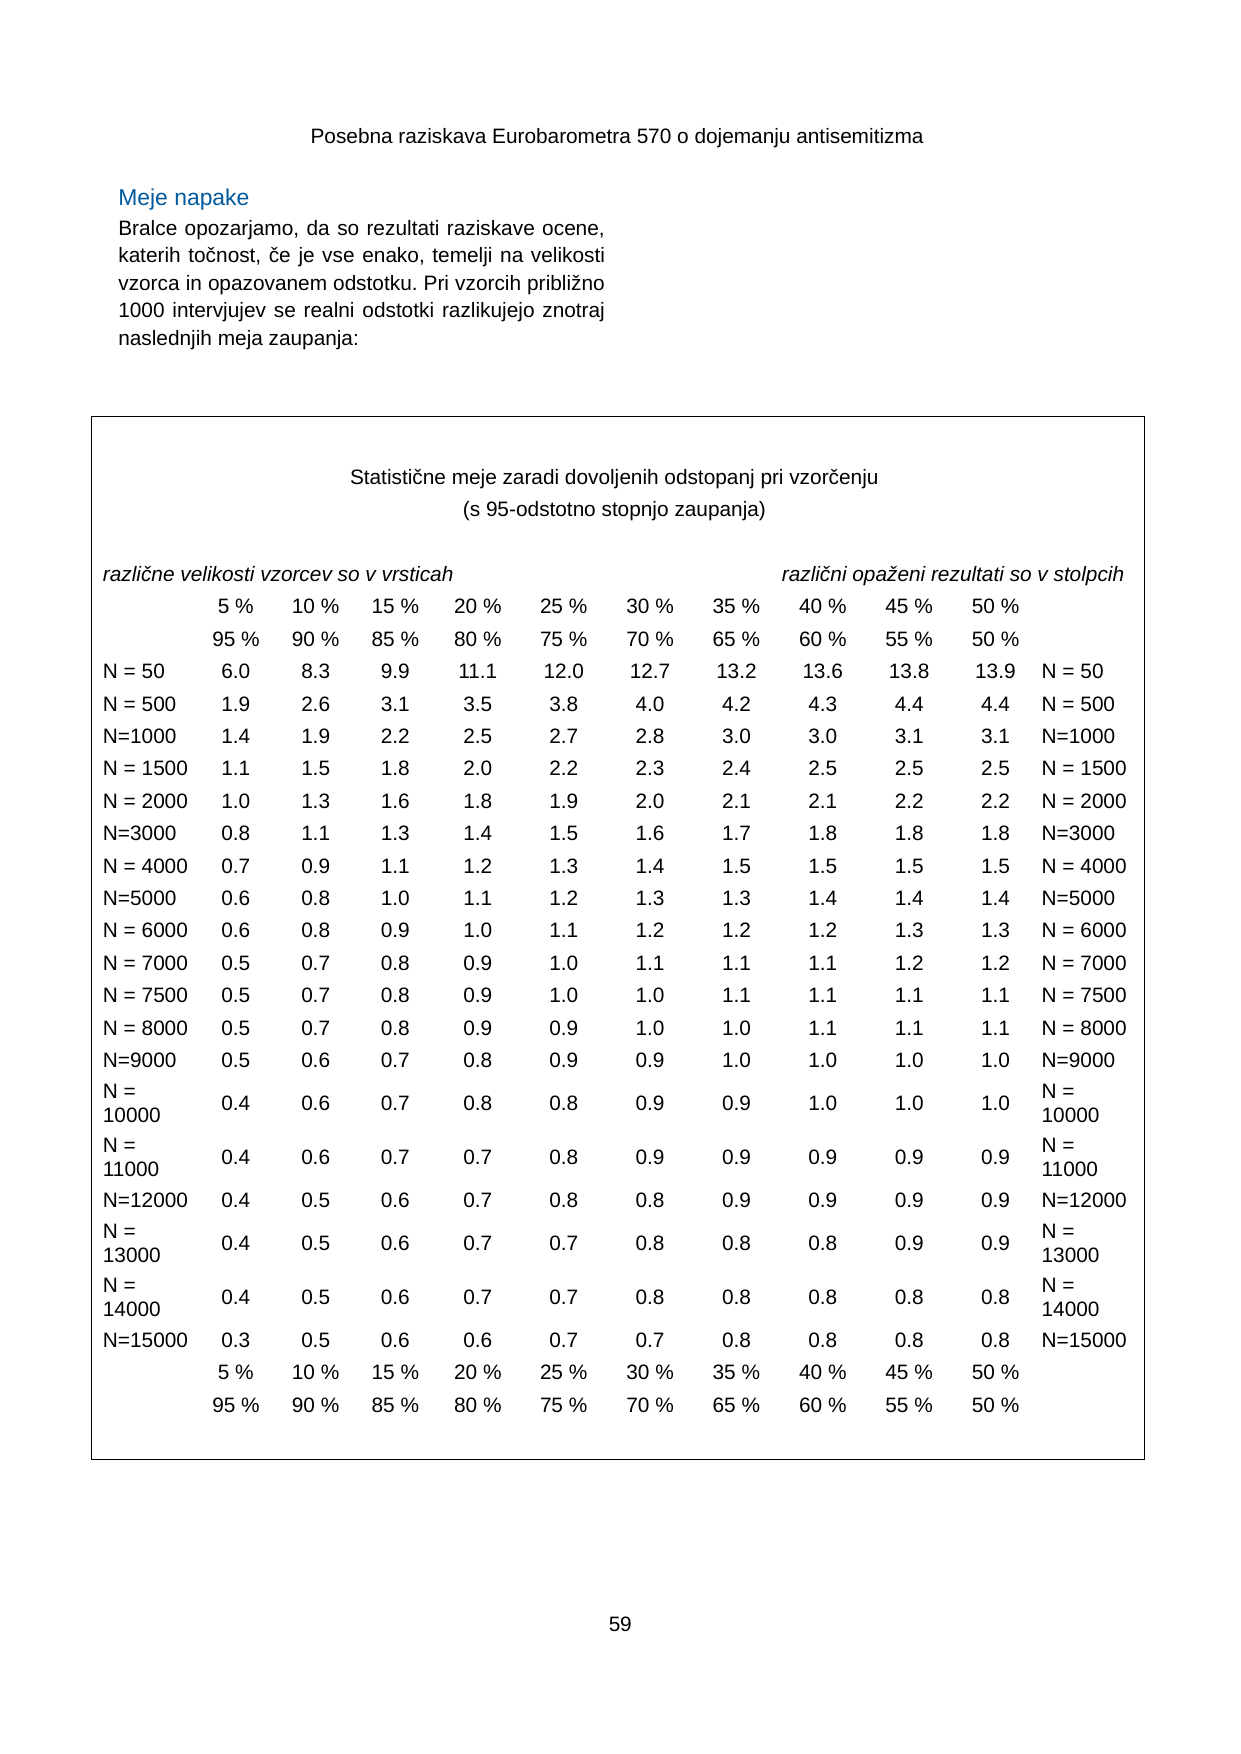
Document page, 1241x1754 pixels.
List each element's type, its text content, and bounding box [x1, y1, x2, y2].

table_cell N = 2000 [100, 785, 196, 817]
table_cell 0,9 [866, 1184, 952, 1216]
table_cell 1,1 [952, 1011, 1038, 1044]
table_cell N=3000 [1039, 817, 1135, 849]
table_cell N=3000 [100, 817, 196, 849]
table_cell [100, 1388, 196, 1421]
table_cell N = 7500 [1039, 979, 1135, 1011]
table_cell 0,4 [196, 1130, 276, 1183]
table_cell 0,7 [435, 1216, 520, 1270]
table_cell 13,8 [866, 655, 952, 687]
table_cell N=5000 [100, 882, 196, 914]
table_cell 0,9 [779, 1184, 866, 1216]
table_cell N = 6000 [100, 914, 196, 946]
table_cell 0,7 [435, 1270, 520, 1323]
table_cell 0,9 [779, 1130, 866, 1183]
table_cell različne velikosti vzorcev so v vrsticah [100, 558, 520, 590]
table_cell 90 % [276, 623, 355, 655]
table_cell 15 % [355, 1356, 435, 1388]
table_cell 0,7 [435, 1184, 520, 1216]
table_cell 1,4 [196, 720, 276, 752]
table_cell 1,2 [779, 914, 866, 946]
table_cell 0,6 [276, 1076, 355, 1130]
table_cell 0,7 [355, 1130, 435, 1183]
table_cell N=5000 [1039, 882, 1135, 914]
table_cell 1,1 [355, 849, 435, 882]
table_cell 4,4 [866, 687, 952, 720]
table_cell 0,9 [435, 979, 520, 1011]
table_cell 1,8 [952, 817, 1038, 849]
table_cell [779, 525, 866, 558]
table_cell 1,3 [952, 914, 1038, 946]
table_cell 0,7 [607, 1324, 693, 1356]
table_cell 1,1 [607, 946, 693, 979]
table_cell 0,6 [276, 1130, 355, 1183]
table_cell 0,9 [355, 914, 435, 946]
table_cell 0,5 [196, 946, 276, 979]
table_cell 95 % [196, 623, 276, 655]
table_cell 1,3 [693, 882, 779, 914]
table_cell 1,1 [779, 979, 866, 1011]
table_cell N = 500 [1039, 687, 1135, 720]
table_cell 0,5 [196, 1044, 276, 1076]
table_cell 70 % [607, 1388, 693, 1421]
table_cell 13,6 [779, 655, 866, 687]
table_cell 0,9 [520, 1044, 607, 1076]
table_cell 50 % [952, 623, 1038, 655]
table_cell 4,3 [779, 687, 866, 720]
table_cell N=12000 [1039, 1184, 1135, 1216]
table_cell 2,6 [276, 687, 355, 720]
table_cell N=1000 [100, 720, 196, 752]
table_cell 1,3 [276, 785, 355, 817]
table_cell 15 % [355, 590, 435, 622]
table_cell 0,5 [196, 1011, 276, 1044]
table_cell 35 % [693, 1356, 779, 1388]
table_cell 1,3 [520, 849, 607, 882]
table_cell 20 % [435, 590, 520, 622]
table_cell 10 % [276, 1356, 355, 1388]
table_cell 1,4 [866, 882, 952, 914]
table_cell 0,8 [866, 1324, 952, 1356]
table_cell 4,0 [607, 687, 693, 720]
table_cell 1,2 [520, 882, 607, 914]
table_cell 0,6 [196, 914, 276, 946]
table_cell N = 1500 [100, 752, 196, 784]
table_cell 0,8 [520, 1184, 607, 1216]
table_cell [1039, 525, 1135, 558]
table_cell 1,1 [952, 979, 1038, 1011]
table_cell 1,6 [355, 785, 435, 817]
table_cell N = 10000 [1039, 1076, 1135, 1130]
table_cell 0,8 [435, 1076, 520, 1130]
table_cell 1,0 [693, 1044, 779, 1076]
table_cell 0,9 [276, 849, 355, 882]
table_cell 0,8 [693, 1270, 779, 1323]
table_cell 1,1 [693, 946, 779, 979]
table_cell 1,4 [779, 882, 866, 914]
table_cell 1,0 [607, 979, 693, 1011]
table_cell 1,8 [779, 817, 866, 849]
table_cell 1,0 [866, 1076, 952, 1130]
table_cell 0,8 [520, 1130, 607, 1183]
table_cell 45 % [866, 1356, 952, 1388]
text Meje napake [118, 183, 605, 210]
table_cell [100, 590, 196, 622]
table_cell 0,8 [276, 914, 355, 946]
table_cell 1,9 [276, 720, 355, 752]
table_cell [435, 525, 520, 558]
table_cell 0,8 [779, 1216, 866, 1270]
table_cell 25 % [520, 590, 607, 622]
table_cell [276, 525, 355, 558]
table_cell 1,5 [952, 849, 1038, 882]
table_cell 4,4 [952, 687, 1038, 720]
table_cell 2,5 [435, 720, 520, 752]
table_cell N=15000 [1039, 1324, 1135, 1356]
table_cell 0,8 [607, 1270, 693, 1323]
table_cell 0,9 [607, 1076, 693, 1130]
table_cell 2,2 [952, 785, 1038, 817]
table_cell N=12000 [100, 1184, 196, 1216]
table_cell 1,3 [866, 914, 952, 946]
table_cell 45 % [866, 590, 952, 622]
table_cell 1,9 [196, 687, 276, 720]
table_cell 0,7 [355, 1044, 435, 1076]
table_cell 95 % [196, 1388, 276, 1421]
table_cell 1,0 [866, 1044, 952, 1076]
table_cell [100, 1356, 196, 1388]
table_cell [1039, 590, 1135, 622]
table_cell 0,8 [866, 1270, 952, 1323]
table_cell 6,0 [196, 655, 276, 687]
table_cell 3,8 [520, 687, 607, 720]
table_cell 1,2 [607, 914, 693, 946]
table_cell N = 50 [1039, 655, 1135, 687]
table_cell 1,1 [779, 1011, 866, 1044]
table_cell N = 8000 [100, 1011, 196, 1044]
table_cell 3,1 [866, 720, 952, 752]
table_cell 0,9 [693, 1130, 779, 1183]
table_cell 50 % [952, 1388, 1038, 1421]
table_cell 1,1 [866, 1011, 952, 1044]
table_cell 75 % [520, 623, 607, 655]
table_cell 1,9 [520, 785, 607, 817]
table_cell N = 7000 [100, 946, 196, 979]
table_cell 2,2 [866, 785, 952, 817]
table_cell 1,3 [355, 817, 435, 849]
table_cell 0,8 [435, 1044, 520, 1076]
table_cell 0,7 [276, 979, 355, 1011]
table_cell 0,5 [276, 1184, 355, 1216]
table_cell 80 % [435, 623, 520, 655]
table_cell 40 % [779, 1356, 866, 1388]
table_cell 0,9 [952, 1216, 1038, 1270]
table_cell (s 95-odstotno stopnjo zaupanja) [196, 493, 1038, 525]
table_cell N = 11000 [1039, 1130, 1135, 1183]
table_cell 5 % [196, 1356, 276, 1388]
table_cell 0,9 [952, 1130, 1038, 1183]
table_cell 12,7 [607, 655, 693, 687]
table_cell N=9000 [100, 1044, 196, 1076]
table_cell 0,8 [693, 1324, 779, 1356]
table_cell 2,7 [520, 720, 607, 752]
table_cell 25 % [520, 1356, 607, 1388]
table_cell [866, 525, 952, 558]
table_cell [520, 558, 607, 590]
table_cell 0,8 [276, 882, 355, 914]
table_cell 65 % [693, 623, 779, 655]
table_cell N = 50 [100, 655, 196, 687]
table_cell 0,8 [607, 1184, 693, 1216]
table_cell 1,0 [779, 1044, 866, 1076]
table_cell 0,5 [276, 1324, 355, 1356]
table_cell 3,1 [952, 720, 1038, 752]
table_cell N=1000 [1039, 720, 1135, 752]
table_cell 13,9 [952, 655, 1038, 687]
table_cell 0,5 [196, 979, 276, 1011]
table_cell 1,0 [435, 914, 520, 946]
table_cell 1,5 [779, 849, 866, 882]
table_cell 1,1 [693, 979, 779, 1011]
table_cell 1,5 [866, 849, 952, 882]
table_cell N = 1500 [1039, 752, 1135, 784]
table_cell 1,0 [355, 882, 435, 914]
table_cell 0,6 [435, 1324, 520, 1356]
table_cell N = 8000 [1039, 1011, 1135, 1044]
table_cell 8,3 [276, 655, 355, 687]
table_cell 0,8 [196, 817, 276, 849]
table_cell 0,9 [607, 1130, 693, 1183]
table_cell [1039, 1356, 1135, 1388]
table_cell N = 13000 [1039, 1216, 1135, 1270]
table_cell različni opaženi rezultati so v stolpcih [607, 558, 1135, 590]
table_cell 3,0 [693, 720, 779, 752]
table_cell N = 14000 [100, 1270, 196, 1323]
table_cell 0,8 [520, 1076, 607, 1130]
table_cell 1,0 [520, 979, 607, 1011]
table_cell 5 % [196, 590, 276, 622]
table_cell 65 % [693, 1388, 779, 1421]
table_cell 1,0 [520, 946, 607, 979]
table_cell 13,2 [693, 655, 779, 687]
table_cell 1,8 [866, 817, 952, 849]
table_cell [520, 525, 607, 558]
table_cell 3,0 [779, 720, 866, 752]
table_cell 0,6 [355, 1216, 435, 1270]
table_cell N=9000 [1039, 1044, 1135, 1076]
table_cell 0,5 [276, 1270, 355, 1323]
table_cell 0,6 [355, 1184, 435, 1216]
table_cell 55 % [866, 623, 952, 655]
table_cell 0,5 [276, 1216, 355, 1270]
table_cell 0,8 [779, 1324, 866, 1356]
table_cell 9,9 [355, 655, 435, 687]
table_cell N = 2000 [1039, 785, 1135, 817]
table_cell 1,4 [607, 849, 693, 882]
table_cell 1,2 [693, 914, 779, 946]
table_cell 0,4 [196, 1184, 276, 1216]
table_cell 2,2 [520, 752, 607, 784]
table_cell 0,9 [435, 946, 520, 979]
table_cell 1,1 [196, 752, 276, 784]
table_cell N = 4000 [1039, 849, 1135, 882]
table_cell 85 % [355, 1388, 435, 1421]
table_cell 80 % [435, 1388, 520, 1421]
table_cell 0,9 [693, 1076, 779, 1130]
table_cell 11,1 [435, 655, 520, 687]
table_cell 50 % [952, 590, 1038, 622]
table_cell 0,7 [196, 849, 276, 882]
table_cell [100, 525, 196, 558]
table_cell 1,5 [693, 849, 779, 882]
table_cell 2,5 [779, 752, 866, 784]
table_cell 2,1 [693, 785, 779, 817]
table_cell 1,3 [607, 882, 693, 914]
table_cell 30 % [607, 1356, 693, 1388]
table_cell [1039, 623, 1135, 655]
table_header Statistične meje zaradi dovoljenih odstopanj pri vzorčenju [196, 461, 1038, 493]
table_cell 70 % [607, 623, 693, 655]
table_cell 2,4 [693, 752, 779, 784]
table_cell N = 7000 [1039, 946, 1135, 979]
table_cell 0,9 [607, 1044, 693, 1076]
table_cell N = 14000 [1039, 1270, 1135, 1323]
table_cell 0,6 [276, 1044, 355, 1076]
table_cell 85 % [355, 623, 435, 655]
table_cell 2,0 [607, 785, 693, 817]
table_cell 0,6 [355, 1270, 435, 1323]
table_cell 0,4 [196, 1076, 276, 1130]
table_cell 0,8 [952, 1270, 1038, 1323]
table_cell 1,2 [435, 849, 520, 882]
table_cell 1,2 [866, 946, 952, 979]
table_cell 60 % [779, 623, 866, 655]
table_cell 0,7 [520, 1216, 607, 1270]
table_cell 0,9 [866, 1130, 952, 1183]
table_cell N=15000 [100, 1324, 196, 1356]
table_cell 0,7 [276, 1011, 355, 1044]
table_cell 0,9 [435, 1011, 520, 1044]
table_cell 1,0 [693, 1011, 779, 1044]
table_cell 20 % [435, 1356, 520, 1388]
table_cell [100, 493, 196, 525]
table_cell 50 % [952, 1356, 1038, 1388]
table_cell 2,8 [607, 720, 693, 752]
table_cell N = 500 [100, 687, 196, 720]
table_cell 1,1 [866, 979, 952, 1011]
table_cell 1,0 [196, 785, 276, 817]
table_cell 0,7 [355, 1076, 435, 1130]
table_cell 4,2 [693, 687, 779, 720]
table_cell 2,5 [952, 752, 1038, 784]
table_cell 0,4 [196, 1216, 276, 1270]
table_cell 0,8 [693, 1216, 779, 1270]
table_cell 0,4 [196, 1270, 276, 1323]
table_cell 2,5 [866, 752, 952, 784]
table_cell 3,5 [435, 687, 520, 720]
table_cell 90 % [276, 1388, 355, 1421]
table_header [100, 461, 196, 493]
table_cell 1,5 [520, 817, 607, 849]
table_cell N = 11000 [100, 1130, 196, 1183]
table_cell 2,0 [435, 752, 520, 784]
table_cell 1,6 [607, 817, 693, 849]
table_cell 2,3 [607, 752, 693, 784]
table_cell [607, 525, 693, 558]
table_cell N = 4000 [100, 849, 196, 882]
table_cell 0,7 [520, 1324, 607, 1356]
table_cell 2,1 [779, 785, 866, 817]
table_cell 0,9 [520, 1011, 607, 1044]
table_cell N = 7500 [100, 979, 196, 1011]
table_cell 0,6 [196, 882, 276, 914]
table_cell 1,5 [276, 752, 355, 784]
table_cell 0,9 [866, 1216, 952, 1270]
table_cell [355, 525, 435, 558]
table_cell 35 % [693, 590, 779, 622]
table_cell N = 6000 [1039, 914, 1135, 946]
table_cell 1,1 [520, 914, 607, 946]
table_cell 0,7 [276, 946, 355, 979]
table_cell 0,9 [952, 1184, 1038, 1216]
table_cell 1,1 [435, 882, 520, 914]
table_cell 0,8 [779, 1270, 866, 1323]
table_cell 1,7 [693, 817, 779, 849]
table_cell 2,2 [355, 720, 435, 752]
table_cell 30 % [607, 590, 693, 622]
table_cell 40 % [779, 590, 866, 622]
table_cell [1039, 493, 1135, 525]
table_cell 0,8 [607, 1216, 693, 1270]
table_cell 1,0 [607, 1011, 693, 1044]
table_cell 1,0 [779, 1076, 866, 1130]
text Bralce opozarjamo, da so rezultati raziskave ocene, katerih točnost, če je vse enako, temelji na velikosti vzorca in opazovanem odstotku. Pri vzorcih približno 1000 intervjujev se realni odstotki razlikujejo znotraj naslednjih meja zaupanja: [118, 216, 605, 350]
table_header [1039, 461, 1135, 493]
table_cell [196, 525, 276, 558]
table_cell 1,8 [355, 752, 435, 784]
table_cell 1,0 [952, 1044, 1038, 1076]
table_cell 0,7 [520, 1270, 607, 1323]
table_cell 0,7 [435, 1130, 520, 1183]
table_cell 0,8 [355, 979, 435, 1011]
table_cell 0,8 [355, 946, 435, 979]
table_cell 1,8 [435, 785, 520, 817]
table_cell 1,2 [952, 946, 1038, 979]
table_cell 1,4 [952, 882, 1038, 914]
table_cell 12,0 [520, 655, 607, 687]
table_cell 1,0 [952, 1076, 1038, 1130]
table_cell 10 % [276, 590, 355, 622]
table_cell 0,6 [355, 1324, 435, 1356]
table_cell [693, 525, 779, 558]
table_cell N = 13000 [100, 1216, 196, 1270]
table_cell 0,9 [693, 1184, 779, 1216]
table_cell 55 % [866, 1388, 952, 1421]
table_cell [952, 525, 1038, 558]
table_cell 75 % [520, 1388, 607, 1421]
table_cell N = 10000 [100, 1076, 196, 1130]
table_cell 0,8 [952, 1324, 1038, 1356]
table_cell 0,3 [196, 1324, 276, 1356]
table_cell [100, 623, 196, 655]
table_cell 1,4 [435, 817, 520, 849]
table_cell [1039, 1388, 1135, 1421]
table_cell 0,8 [355, 1011, 435, 1044]
table_cell 60 % [779, 1388, 866, 1421]
table_cell 3,1 [355, 687, 435, 720]
table_cell 1,1 [779, 946, 866, 979]
table_cell 1,1 [276, 817, 355, 849]
